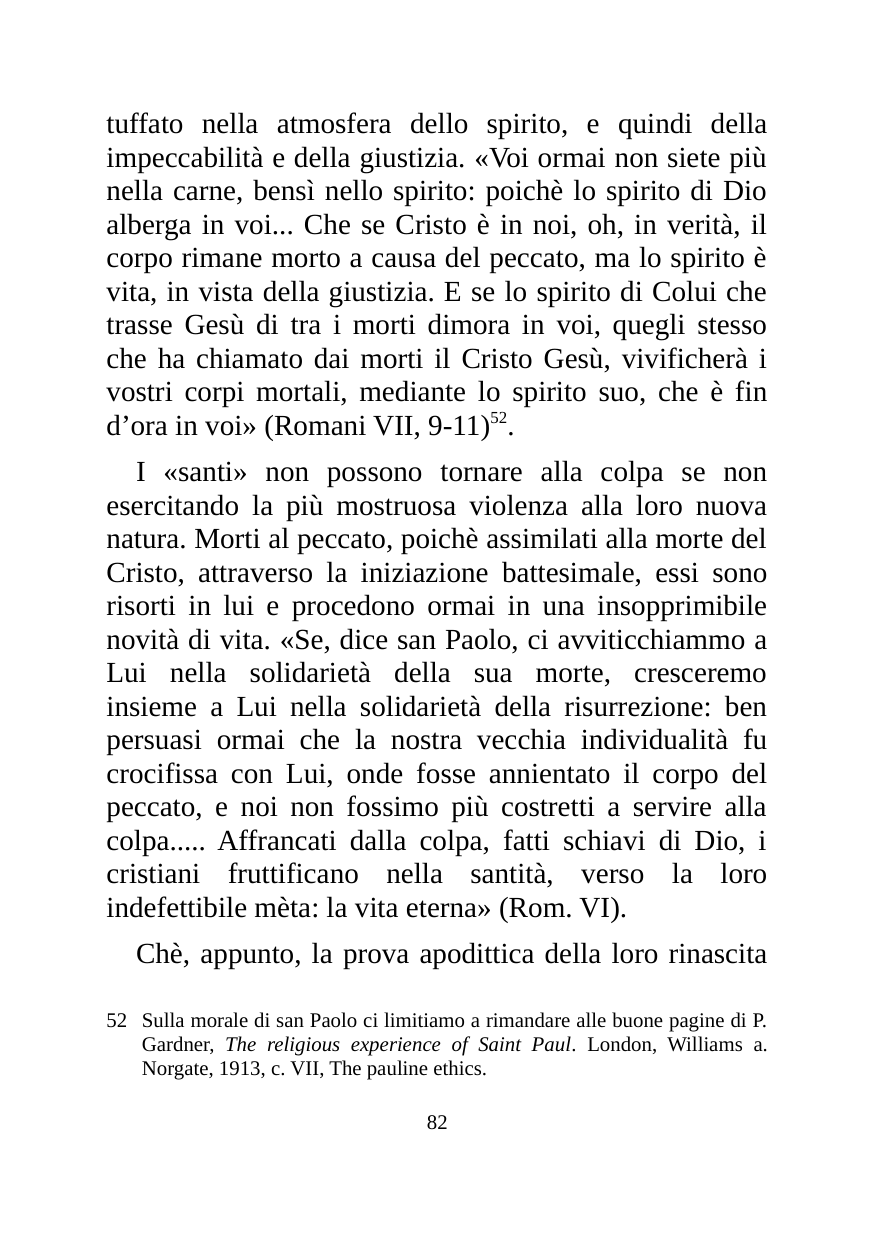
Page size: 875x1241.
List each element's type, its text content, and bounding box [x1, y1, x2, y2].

text I «santi» non possono tornare alla colpa se non esercitando la più mostruosa violenza alla loro nuova natura. Morti al peccato, poichè assimilati alla morte del Cristo, attraverso la iniziazione battesimale, essi sono risorti in lui e procedono ormai in una insopprimibile novità di vita. «Se, dice san Paolo, ci avviticchiammo a Lui nella solidarietà della sua morte, cresceremo insieme a Lui nella solidarietà della risurrezione: ben persuasi ormai che la nostra vecchia individualità fu crocifissa con Lui, onde fosse annientato il corpo del peccato, e noi non fossimo più costretti a servire alla colpa..... Affrancati dalla colpa, fatti schiavi di Dio, i cristiani fruttificano nella santità, verso la loro indefettibile mèta: la vita eterna» (Rom. VI). [106, 454, 768, 924]
text Chè, appunto, la prova apodittica della loro rinascita [106, 936, 768, 970]
text Sulla morale di san Paolo ci limitiamo a rimandare alle buone pagine di P. Gardner, The religious experience of Saint Paul. London, Williams a. Norgate, 1913, c. VII, The pauline ethics. [106, 1008, 768, 1080]
text tuffato nella atmosfera dello spirito, e quindi della impeccabilità e della giustizia. «Voi ormai non siete più nella carne, bensì nello spirito: poichè lo spirito di Dio alberga in voi... Che se Cristo è in noi, oh, in verità, il corpo rimane morto a causa del peccato, ma lo spirito è vita, in vista della giustizia. E se lo spirito di Colui che trasse Gesù di tra i morti dimora in voi, quegli stesso che ha chiamato dai morti il Cristo Gesù, vivificherà i vostri corpi mortali, mediante lo spirito suo, che è fin d’ora in voi» (Romani VII, 9-11). [106, 106, 768, 442]
